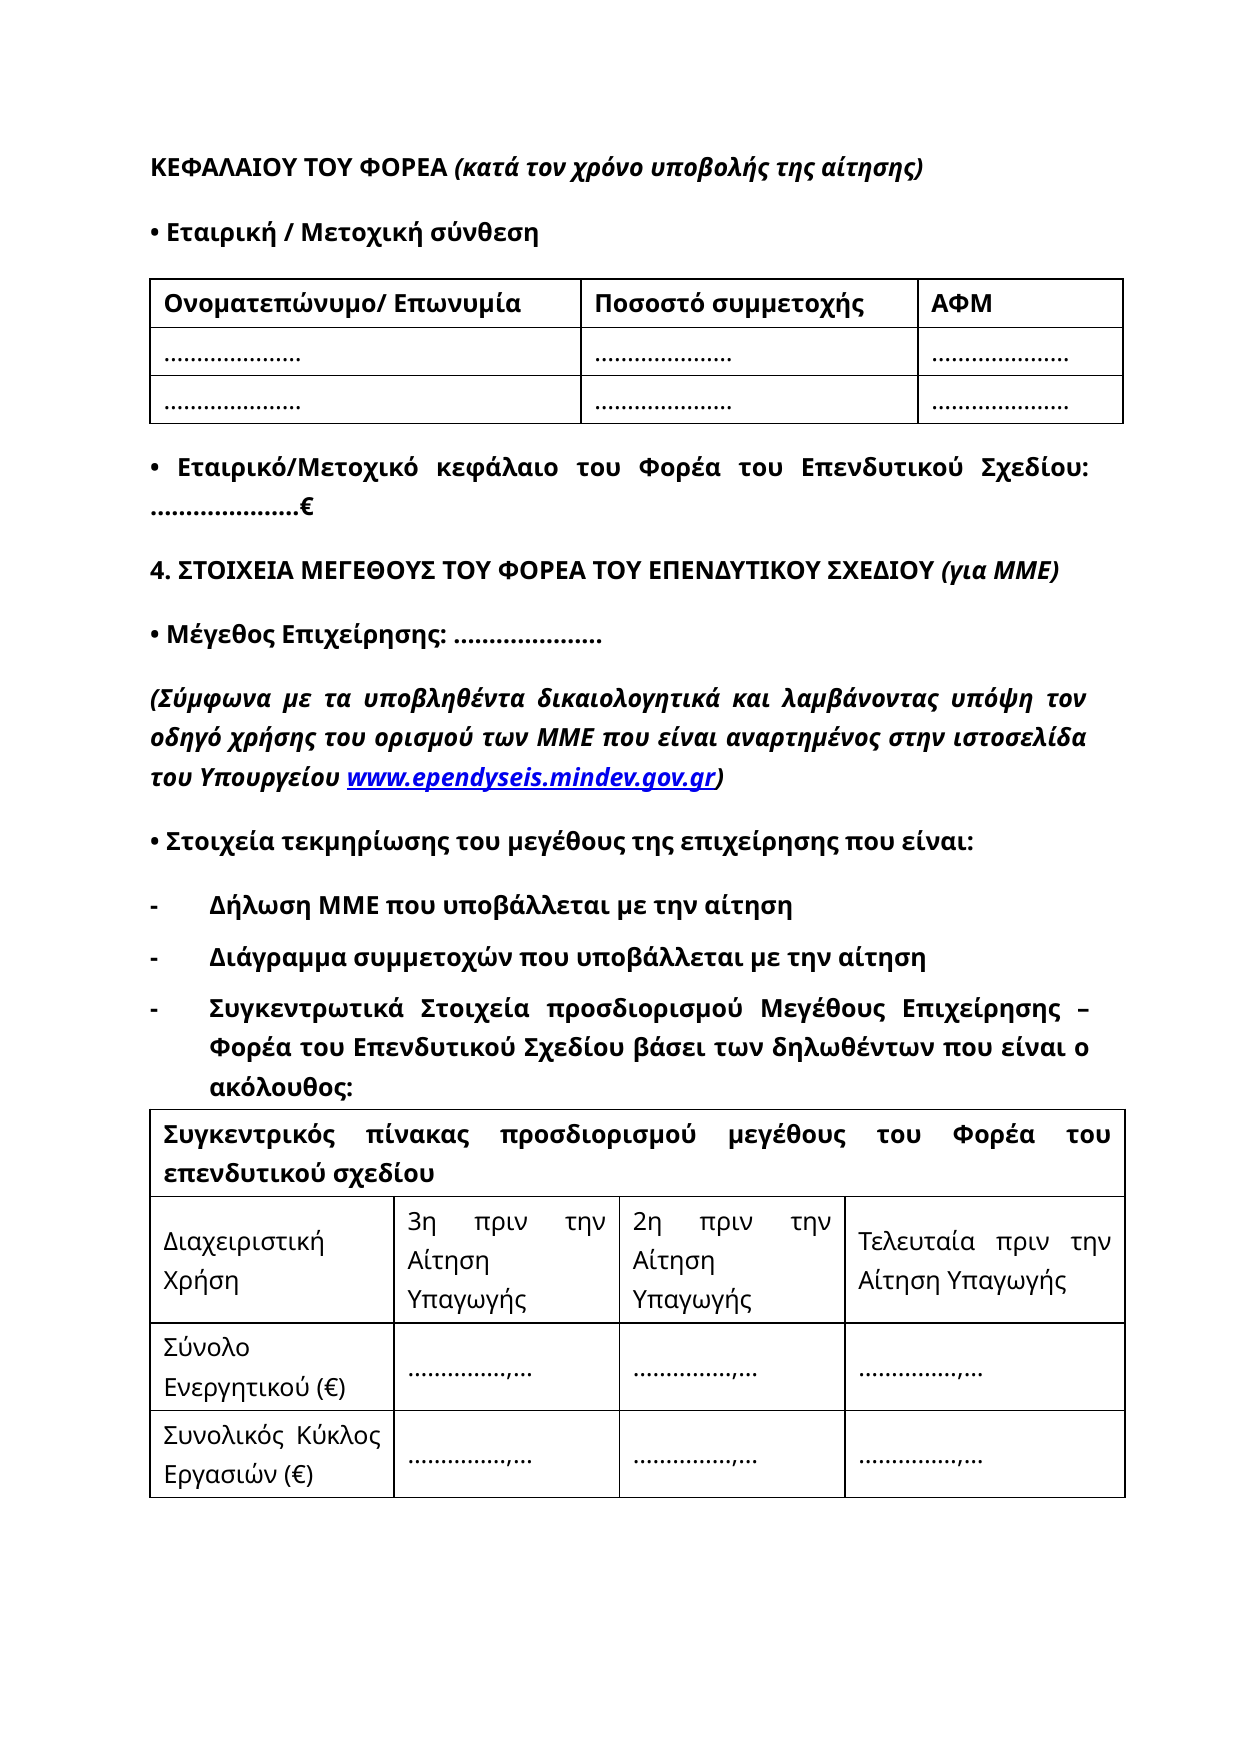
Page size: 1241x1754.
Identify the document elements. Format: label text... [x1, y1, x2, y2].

table_cell ………………… [582, 328, 917, 374]
table_cell ………………… [582, 376, 917, 423]
table_cell ………………… [919, 376, 1122, 423]
table_header Συγκεντρικός πίνακας προσδιορισμού μεγέθους του Φορέα του επενδυτικού σχεδίου [151, 1110, 1124, 1196]
table_cell 2η πριν την Αίτηση Υπαγωγής [620, 1197, 844, 1322]
table_cell Τελευταία πριν την Αίτηση Υπαγωγής [846, 1197, 1124, 1322]
table_cell 3η πριν την Αίτηση Υπαγωγής [395, 1197, 619, 1322]
text • Στοιχεία τεκμηρίωσης του μεγέθους της επιχείρησης που είναι: [150, 823, 1090, 857]
table_cell ……………,… [620, 1411, 844, 1497]
table_cell Σύνολο Ενεργητικού (€) [151, 1324, 393, 1409]
table_cell ………………… [151, 328, 580, 374]
text ΚΕΦΑΛΑΙΟΥ ΤΟΥ ΦΟΡΕΑ (κατά τον χρόνο υποβολής της αίτησης) [150, 150, 1090, 184]
table_cell ……………,… [846, 1411, 1124, 1497]
text • Μέγεθος Επιχείρησης: ………………… [150, 617, 1090, 651]
text (Σύμφωνα με τα υποβληθέντα δικαιολογητικά και λαμβάνοντας υπόψη τον οδηγό χρήσης του ορισμού των ΜΜΕ που είναι αναρτημένος στην ιστοσελίδα του Υπουργείου www.ependyseis.mindev.gov.gr) [150, 681, 1090, 793]
table_cell Διαχειριστική Χρήση [151, 1197, 393, 1322]
text • Εταιρική / Μετοχική σύνθεση [150, 214, 1090, 248]
table_header ΑΦΜ [919, 280, 1122, 326]
table_cell ………………… [151, 376, 580, 423]
table_cell ……………,… [395, 1324, 619, 1409]
text 4. ΣΤΟΙΧΕΙΑ ΜΕΓΕΘΟΥΣ ΤΟΥ ΦΟΡΕΑ ΤΟΥ ΕΠΕΝΔΥΤΙΚΟΥ ΣΧΕΔΙΟΥ (για ΜΜΕ) [150, 553, 1090, 587]
table_cell ……………,… [846, 1324, 1124, 1409]
table_cell ……………,… [395, 1411, 619, 1497]
list - Δήλωση ΜΜΕ που υποβάλλεται με την αίτηση [150, 888, 1090, 922]
text • Εταιρικό/Μετοχικό κεφάλαιο του Φορέα του Επενδυτικού Σχεδίου: …………………€ [150, 449, 1090, 522]
list - Συγκεντρωτικά Στοιχεία προσδιορισμού Μεγέθους Επιχείρησης – Φορέα του Επενδυτικού Σχεδίου βάσει των δηλωθέντων που είναι ο ακόλουθος: [150, 991, 1090, 1103]
table_cell ……………,… [620, 1324, 844, 1409]
table_cell ………………… [919, 328, 1122, 374]
list - Διάγραμμα συμμετοχών που υποβάλλεται με την αίτηση [150, 939, 1090, 973]
table_header Ποσοστό συμμετοχής [582, 280, 917, 326]
table_header Ονοματεπώνυμο/ Επωνυμία [151, 280, 580, 326]
table_cell Συνολικός Κύκλος Εργασιών (€) [151, 1411, 393, 1497]
